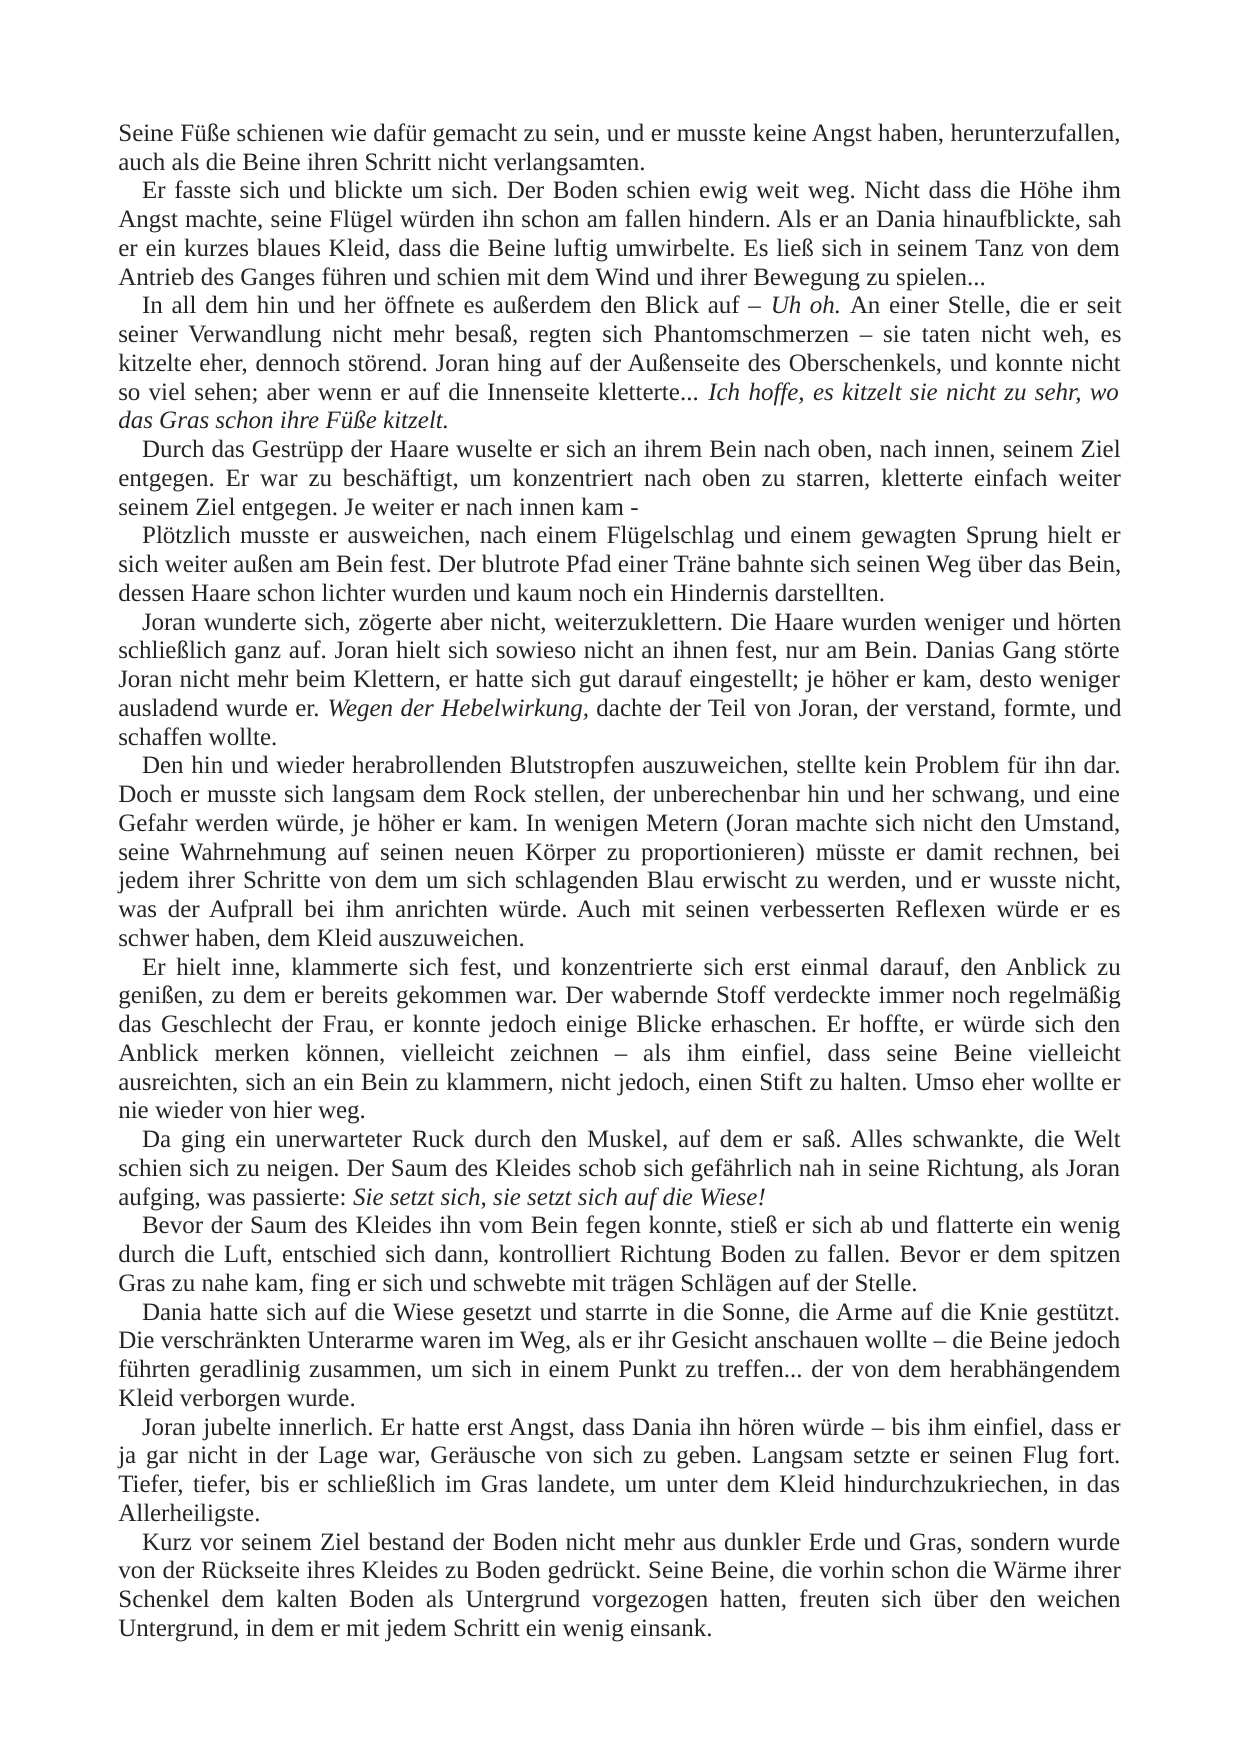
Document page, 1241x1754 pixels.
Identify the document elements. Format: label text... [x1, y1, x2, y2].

text Dania hatte sich auf die Wiese gesetzt und starrte in die Sonne, die Arme auf die Knie gestützt. Die verschränkten Unterarme waren im Weg, als er ihr Gesicht anschauen wollte – die Beine jedoch führten geradlinig zusammen, um sich in einem Punkt zu treffen... der von dem herabhängendem Kleid verborgen wurde. [118, 1297, 1122, 1412]
text Bevor der Saum des Kleides ihn vom Bein fegen konnte, stieß er sich ab und flatterte ein wenig durch die Luft, entschied sich dann, kontrolliert Richtung Boden zu fallen. Bevor er dem spitzen Gras zu nahe kam, fing er sich und schwebte mit trägen Schlägen auf der Stelle. [118, 1211, 1122, 1297]
text In all dem hin und her öffnete es außerdem den Blick auf – Uh oh. An einer Stelle, die er seit seiner Verwandlung nicht mehr besaß, regten sich Phantomschmerzen – sie taten nicht weh, es kitzelte eher, dennoch störend. Joran hing auf der Außenseite des Oberschenkels, und konnte nicht so viel sehen; aber wenn er auf die Innenseite kletterte... Ich hoffe, es kitzelt sie nicht zu sehr, wo das Gras schon ihre Füße kitzelt. [118, 291, 1122, 434]
text Joran wunderte sich, zögerte aber nicht, weiterzuklettern. Die Haare wurden weniger und hörten schließlich ganz auf. Joran hielt sich sowieso nicht an ihnen fest, nur am Bein. Danias Gang störte Joran nicht mehr beim Klettern, er hatte sich gut darauf eingestellt; je höher er kam, desto weniger ausladend wurde er. Wegen der Hebelwirkung, dachte der Teil von Joran, der verstand, formte, und schaffen wollte. [118, 607, 1122, 751]
text Durch das Gestrüpp der Haare wuselte er sich an ihrem Bein nach oben, nach innen, seinem Ziel entgegen. Er war zu beschäftigt, um konzentriert nach oben zu starren, kletterte einfach weiter seinem Ziel entgegen. Je weiter er nach innen kam - [118, 434, 1122, 521]
text Er fasste sich und blickte um sich. Der Boden schien ewig weit weg. Nicht dass die Höhe ihm Angst machte, seine Flügel würden ihn schon am fallen hindern. Als er an Dania hinaufblickte, sah er ein kurzes blaues Kleid, dass die Beine luftig umwirbelte. Es ließ sich in seinem Tanz von dem Antrieb des Ganges führen und schien mit dem Wind und ihrer Bewegung zu spielen... [118, 176, 1122, 291]
text Den hin und wieder herabrollenden Blutstropfen auszuweichen, stellte kein Problem für ihn dar. Doch er musste sich langsam dem Rock stellen, der unberechenbar hin und her schwang, und eine Gefahr werden würde, je höher er kam. In wenigen Metern (Joran machte sich nicht den Umstand, seine Wahrnehmung auf seinen neuen Körper zu proportionieren) müsste er damit rechnen, bei jedem ihrer Schritte von dem um sich schlagenden Blau erwischt zu werden, und er wusste nicht, was der Aufprall bei ihm anrichten würde. Auch mit seinen verbesserten Reflexen würde er es schwer haben, dem Kleid auszuweichen. [118, 751, 1122, 952]
text Joran jubelte innerlich. Er hatte erst Angst, dass Dania ihn hören würde – bis ihm einfiel, dass er ja gar nicht in der Lage war, Geräusche von sich zu geben. Langsam setzte er seinen Flug fort. Tiefer, tiefer, bis er schließlich im Gras landete, um unter dem Kleid hindurchzukriechen, in das Allerheiligste. [118, 1412, 1122, 1527]
text Kurz vor seinem Ziel bestand der Boden nicht mehr aus dunkler Erde und Gras, sondern wurde von der Rückseite ihres Kleides zu Boden gedrückt. Seine Beine, die vorhin schon die Wärme ihrer Schenkel dem kalten Boden als Untergrund vorgezogen hatten, freuten sich über den weichen Untergrund, in dem er mit jedem Schritt ein wenig einsank. [118, 1527, 1122, 1642]
text Plötzlich musste er ausweichen, nach einem Flügelschlag und einem gewagten Sprung hielt er sich weiter außen am Bein fest. Der blutrote Pfad einer Träne bahnte sich seinen Weg über das Bein, dessen Haare schon lichter wurden und kaum noch ein Hindernis darstellten. [118, 521, 1122, 607]
text Da ging ein unerwarteter Ruck durch den Muskel, auf dem er saß. Alles schwankte, die Welt schien sich zu neigen. Der Saum des Kleides schob sich gefährlich nah in seine Richtung, als Joran aufging, was passierte: Sie setzt sich, sie setzt sich auf die Wiese! [118, 1124, 1122, 1211]
text Seine Füße schienen wie dafür gemacht zu sein, und er musste keine Angst haben, herunterzufallen, auch als die Beine ihren Schritt nicht verlangsamten. [118, 118, 1122, 176]
text Er hielt inne, klammerte sich fest, und konzentrierte sich erst einmal darauf, den Anblick zu genißen, zu dem er bereits gekommen war. Der wabernde Stoff verdeckte immer noch regelmäßig das Geschlecht der Frau, er konnte jedoch einige Blicke erhaschen. Er hoffte, er würde sich den Anblick merken können, vielleicht zeichnen – als ihm einfiel, dass seine Beine vielleicht ausreichten, sich an ein Bein zu klammern, nicht jedoch, einen Stift zu halten. Umso eher wollte er nie wieder von hier weg. [118, 952, 1122, 1124]
